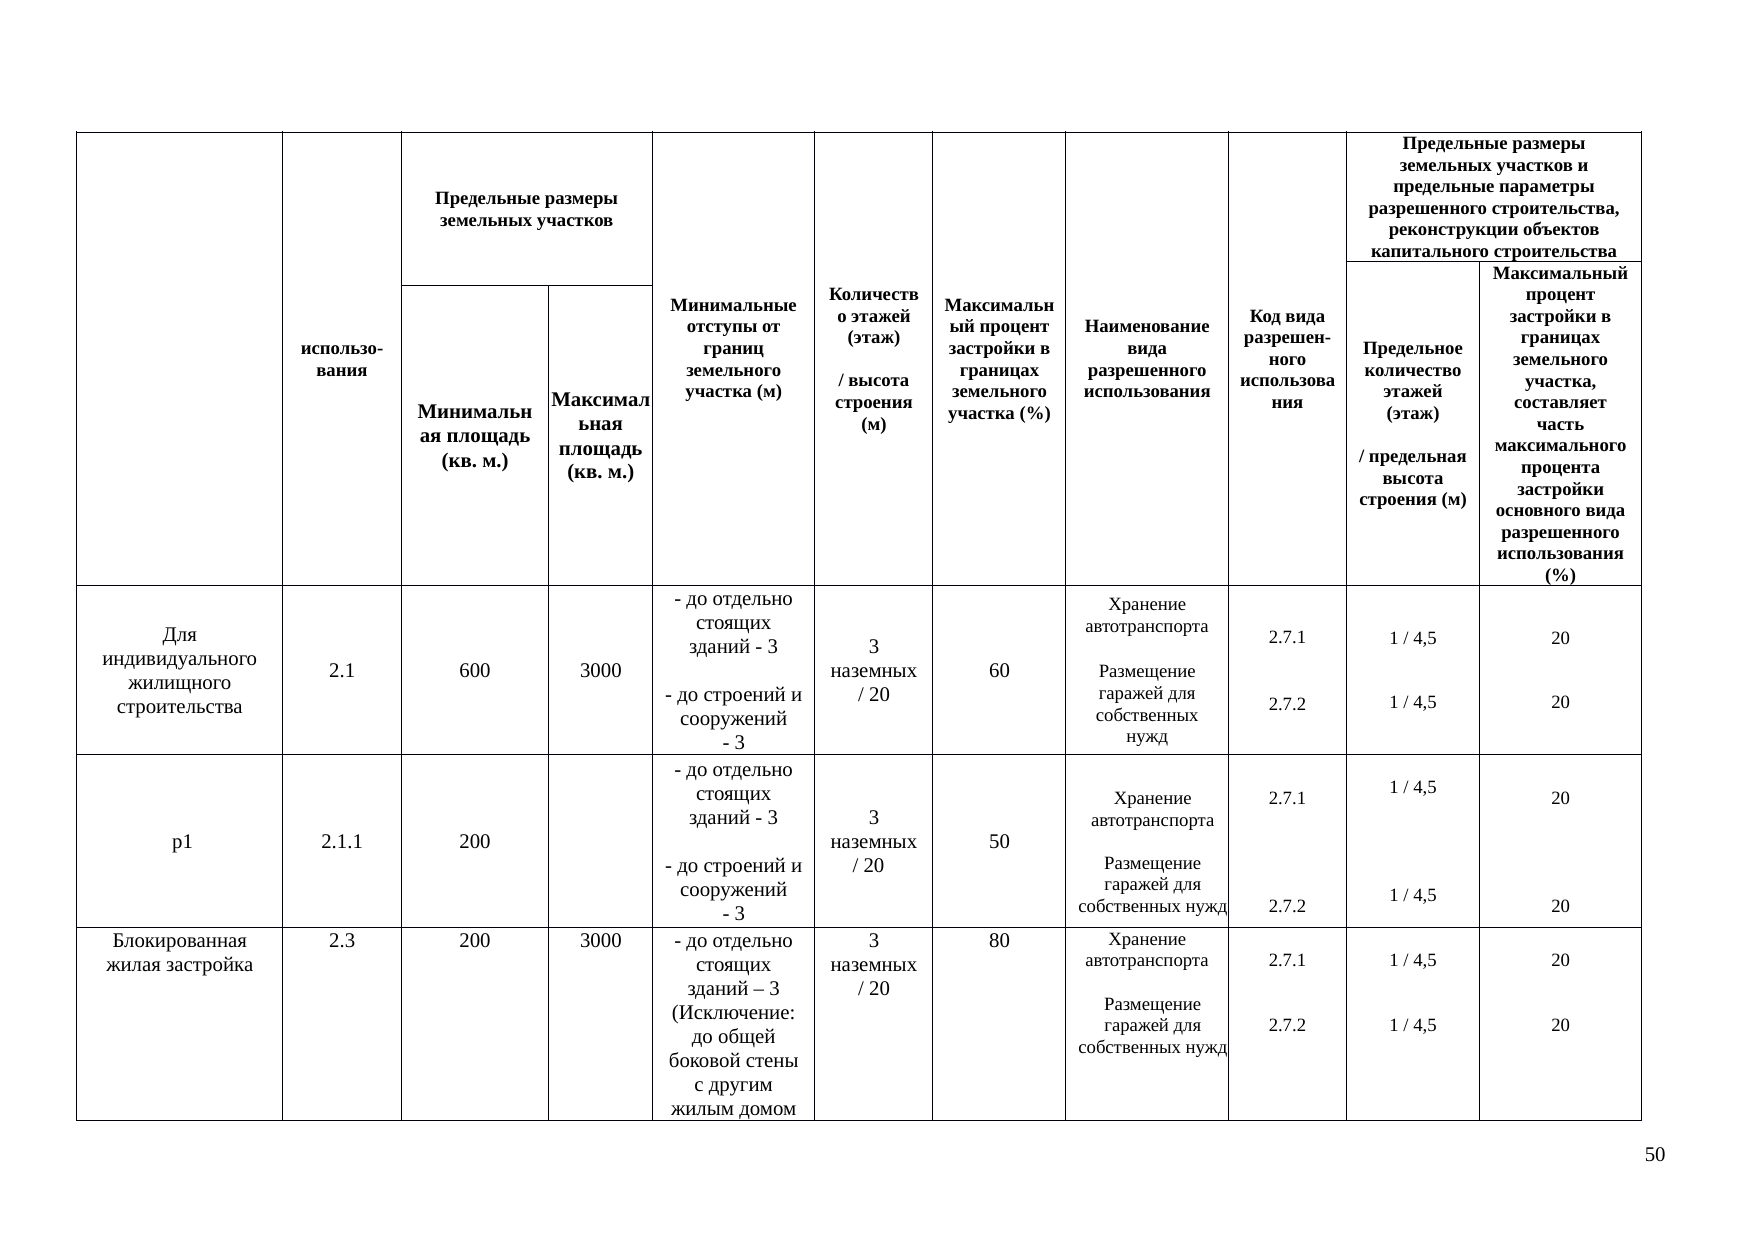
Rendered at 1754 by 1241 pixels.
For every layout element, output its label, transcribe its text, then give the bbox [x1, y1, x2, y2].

table_cell 200 [402, 928, 548, 1120]
table_cell Предельные размеры земельных участков [402, 133, 652, 285]
table_header использо-вания [283, 133, 401, 585]
table_cell 2.1 [283, 586, 401, 754]
table_cell Максимальная площадь (кв. м.) [549, 286, 652, 585]
table_cell 2.1.1 [283, 755, 401, 927]
table_cell Минимальные отступы от границ земельного участка (м) [653, 133, 814, 585]
table_cell Предельное количество этажей (этаж) / предельная высота строения (м) [1347, 262, 1479, 585]
table_header [77, 133, 282, 585]
table_cell 600 [402, 586, 548, 754]
table_cell 3 наземных / 20 [815, 928, 932, 1120]
table_cell - до отдельно стоящих зданий - 3 - до строений и сооружений - 3 [653, 586, 814, 754]
table_cell Количество этажей (этаж) / высота строения (м) [815, 133, 932, 585]
table_cell 2.7.1 2.7.2 [1229, 586, 1346, 754]
table_cell Минимальная площадь (кв. м.) [402, 286, 548, 585]
table_cell 3000 [549, 586, 652, 754]
table_cell 20 20 [1480, 586, 1641, 754]
table_cell р1 [77, 755, 282, 927]
table_cell 2.3 [283, 928, 401, 1120]
table_cell - до отдельно стоящих зданий – 3 (Исключение: до общей боковой стены с другим жилым домом [653, 928, 814, 1120]
table_cell Хранение автотранспорта Размещение гаражей для собственных нужд [1066, 928, 1228, 1120]
table_cell 1 / 4,5 1 / 4,5 [1347, 586, 1479, 754]
table_cell Блокированная жилая застройка [77, 928, 282, 1120]
table_cell Хранение автотранспорта Размещение гаражей для собственных нужд [1066, 755, 1228, 927]
table_cell 1 / 4,5 1 / 4,5 [1347, 928, 1479, 1120]
table_cell 80 [933, 928, 1065, 1120]
table_cell 60 [933, 586, 1065, 754]
table_cell 3 наземных / 20 [815, 586, 932, 754]
table_cell 3 наземных / 20 [815, 755, 932, 927]
table_cell Максимальный процент застройки в границах земельного участка (%) [933, 133, 1065, 585]
table_cell 1 / 4,5 1 / 4,5 [1347, 755, 1479, 927]
table_cell Для индивидуального жилищного строительства [77, 586, 282, 754]
table_cell 3000 [549, 928, 652, 1120]
table_cell Наименование вида разрешенного использования [1066, 133, 1228, 585]
table_cell 2.7.1 2.7.2 [1229, 755, 1346, 927]
table_cell Максимальный процент застройки в границах земельного участка, составляет часть максимального процента застройки основного вида разрешенного использования (%) [1480, 262, 1641, 585]
table_cell - до отдельно стоящих зданий - 3 - до строений и сооружений - 3 [653, 755, 814, 927]
table_cell Код вида разрешен-ного использования [1229, 133, 1346, 585]
table_cell 2.7.1 2.7.2 [1229, 928, 1346, 1120]
table_cell 20 20 [1480, 928, 1641, 1120]
table_cell 20 20 [1480, 755, 1641, 927]
table_cell Предельные размеры земельных участков и предельные параметры разрешенного строительства, реконструкции объектов капитального строительства [1347, 133, 1641, 261]
table_cell 50 [933, 755, 1065, 927]
table_cell [549, 755, 652, 927]
table_cell Хранение автотранспорта Размещение гаражей для собственных нужд [1066, 586, 1228, 754]
table_cell 200 [402, 755, 548, 927]
